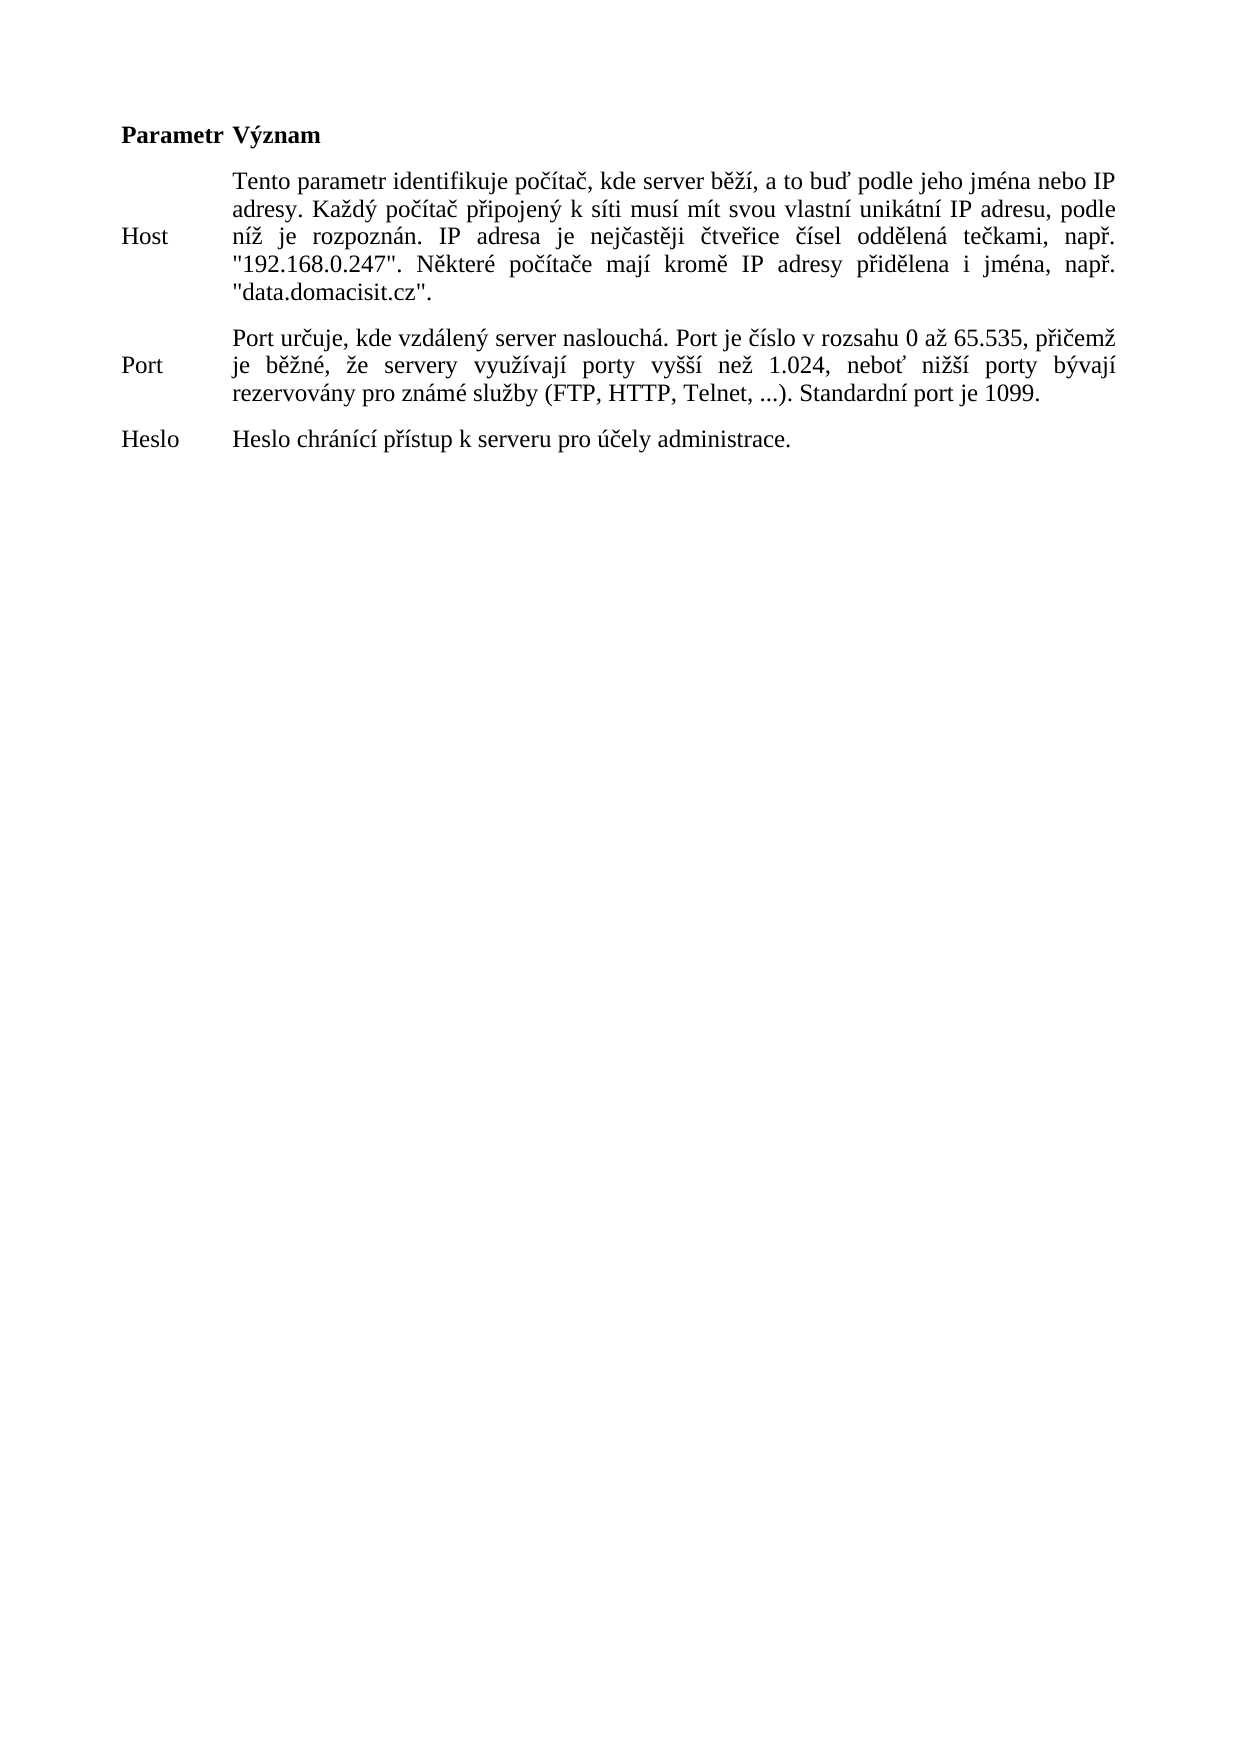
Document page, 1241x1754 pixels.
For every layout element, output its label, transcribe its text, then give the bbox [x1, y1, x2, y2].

table_cell Port určuje, kde vzdálený server naslouchá. Port je číslo v rozsahu 0 až 65.535, přičemž je běžné, že servery využívají porty vyšší než 1.024, neboť nižší porty bývají rezervovány pro známé služby (FTP, HTTP, Telnet, ...). Standardní port je 1099. [229, 321, 1120, 422]
table_header Parametr [118, 118, 229, 164]
table_header Význam [229, 118, 1120, 164]
table_cell Host [118, 164, 229, 321]
table_cell Heslo [118, 423, 229, 468]
table_cell Port [118, 321, 229, 422]
table_cell Heslo chránící přístup k serveru pro účely administrace. [229, 423, 1120, 468]
table_cell Tento parametr identifikuje počítač, kde server běží, a to buď podle jeho jména nebo IP adresy. Každý počítač připojený k síti musí mít svou vlastní unikátní IP adresu, podle níž je rozpoznán. IP adresa je nejčastěji čtveřice čísel oddělená tečkami, např. "192.168.0.247". Některé počítače mají kromě IP adresy přidělena i jména, např. "data.domacisit.cz". [229, 164, 1120, 321]
